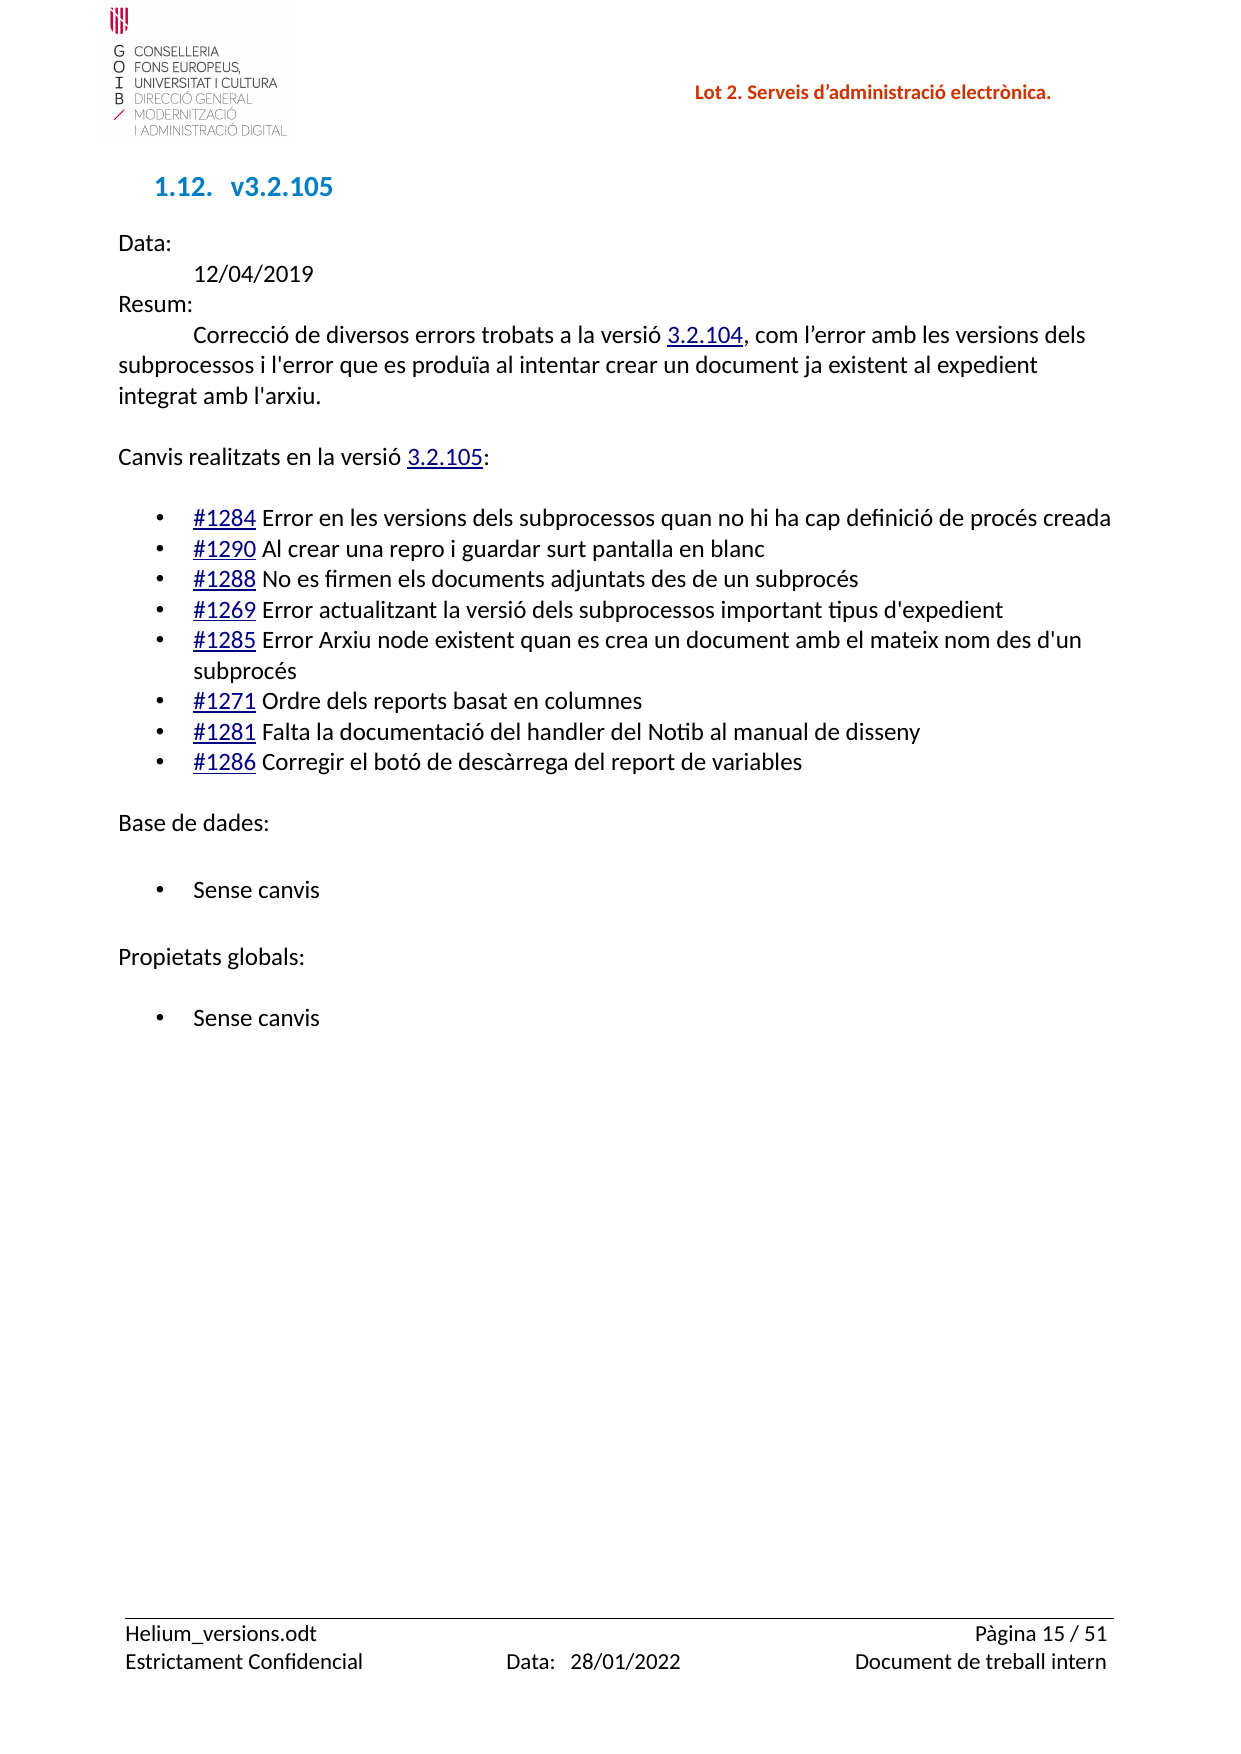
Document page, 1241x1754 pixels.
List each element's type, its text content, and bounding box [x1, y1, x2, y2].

list Sense canvis [156, 1002, 1122, 1033]
text Correcció de diversos errors trobats a la versió 3.2.104, com l’error amb les versions dels subprocessos i l'error que es produïa al intentar crear un document ja existent al expedient integrat amb l'arxiu. [118, 319, 1122, 411]
list #1281 Falta la documentació del handler del Notib al manual de disseny [156, 716, 1122, 746]
list Sense canvis [156, 874, 1122, 905]
text 12/04/2019 [118, 258, 1122, 289]
text Data: [118, 228, 1122, 258]
list #1271 Ordre dels reports basat en columnes [156, 685, 1122, 716]
list #1286 Corregir el botó de descàrrega del report de variables [156, 746, 1122, 777]
list #1288 No es firmen els documents adjuntats des de un subprocés [156, 563, 1122, 594]
list #1285 Error Arxiu node existent quan es crea un document amb el mateix nom des d'un subprocés [156, 624, 1122, 685]
text Resum: [118, 289, 1122, 319]
subtitle v3.2.105 [153, 168, 1122, 204]
text Canvis realitzats en la versió 3.2.105: [118, 441, 1122, 472]
list #1290 Al crear una repro i guardar surt pantalla en blanc [156, 533, 1122, 563]
text Base de dades: [118, 807, 1122, 838]
text Propietats globals: [118, 941, 1122, 972]
list #1269 Error actualitzant la versió dels subprocessos important tipus d'expedient [156, 594, 1122, 624]
list #1284 Error en les versions dels subprocessos quan no hi ha cap definició de procés creada [156, 502, 1122, 533]
picture [100, 0, 297, 144]
